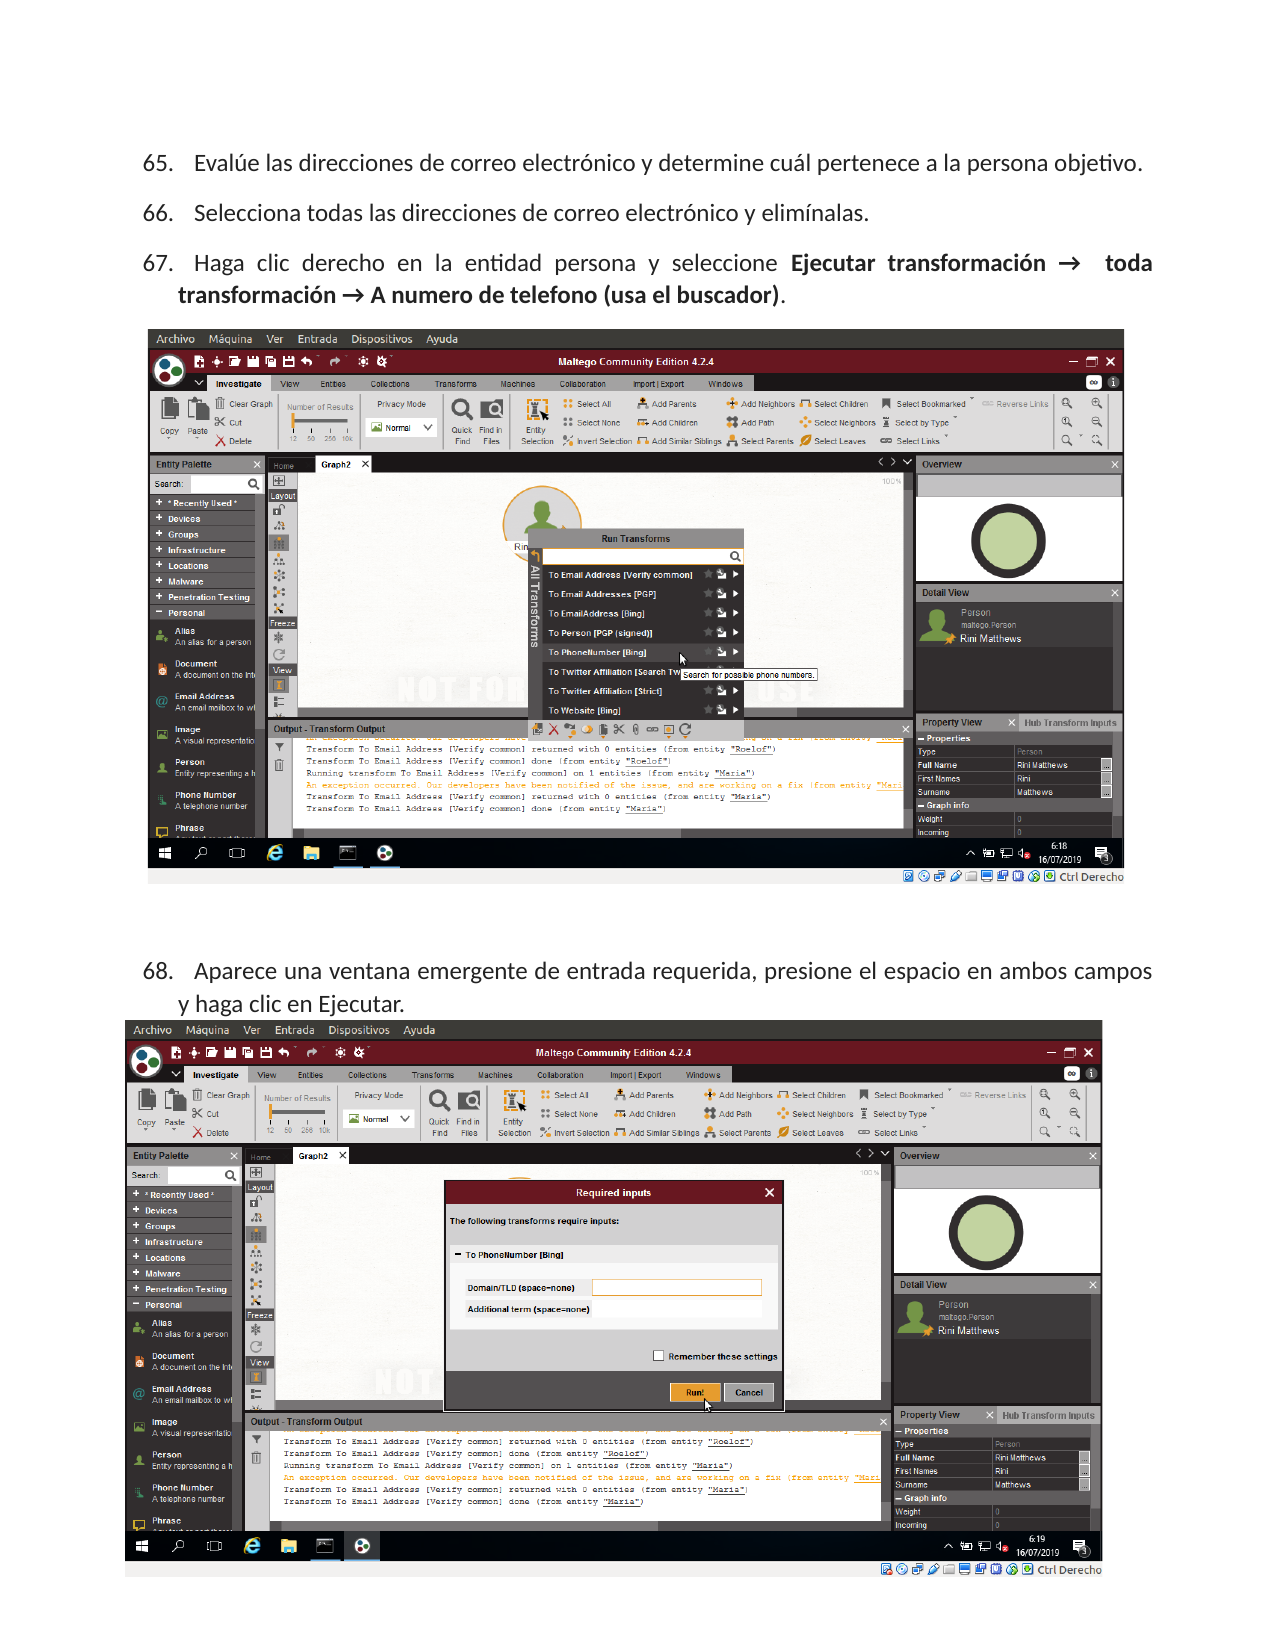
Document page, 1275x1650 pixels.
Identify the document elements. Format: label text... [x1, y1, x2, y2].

picture [147, 329, 1125, 884]
list Selecciona todas las direcciones de correo electrónico y elimínalas. [142, 197, 1153, 228]
picture [125, 1020, 1103, 1577]
list Haga clic derecho en la entidad persona y seleccione Ejecutar transformación → toda transformación → A numero de telefono (usa el buscador). [142, 247, 1153, 310]
list Aparece una ventana emergente de entrada requerida, presione el espacio en ambos campos y haga clic en Ejecutar. [142, 955, 1153, 1018]
list Evalúe las direcciones de correo electrónico y determine cuál pertenece a la persona objetivo. [142, 148, 1153, 178]
